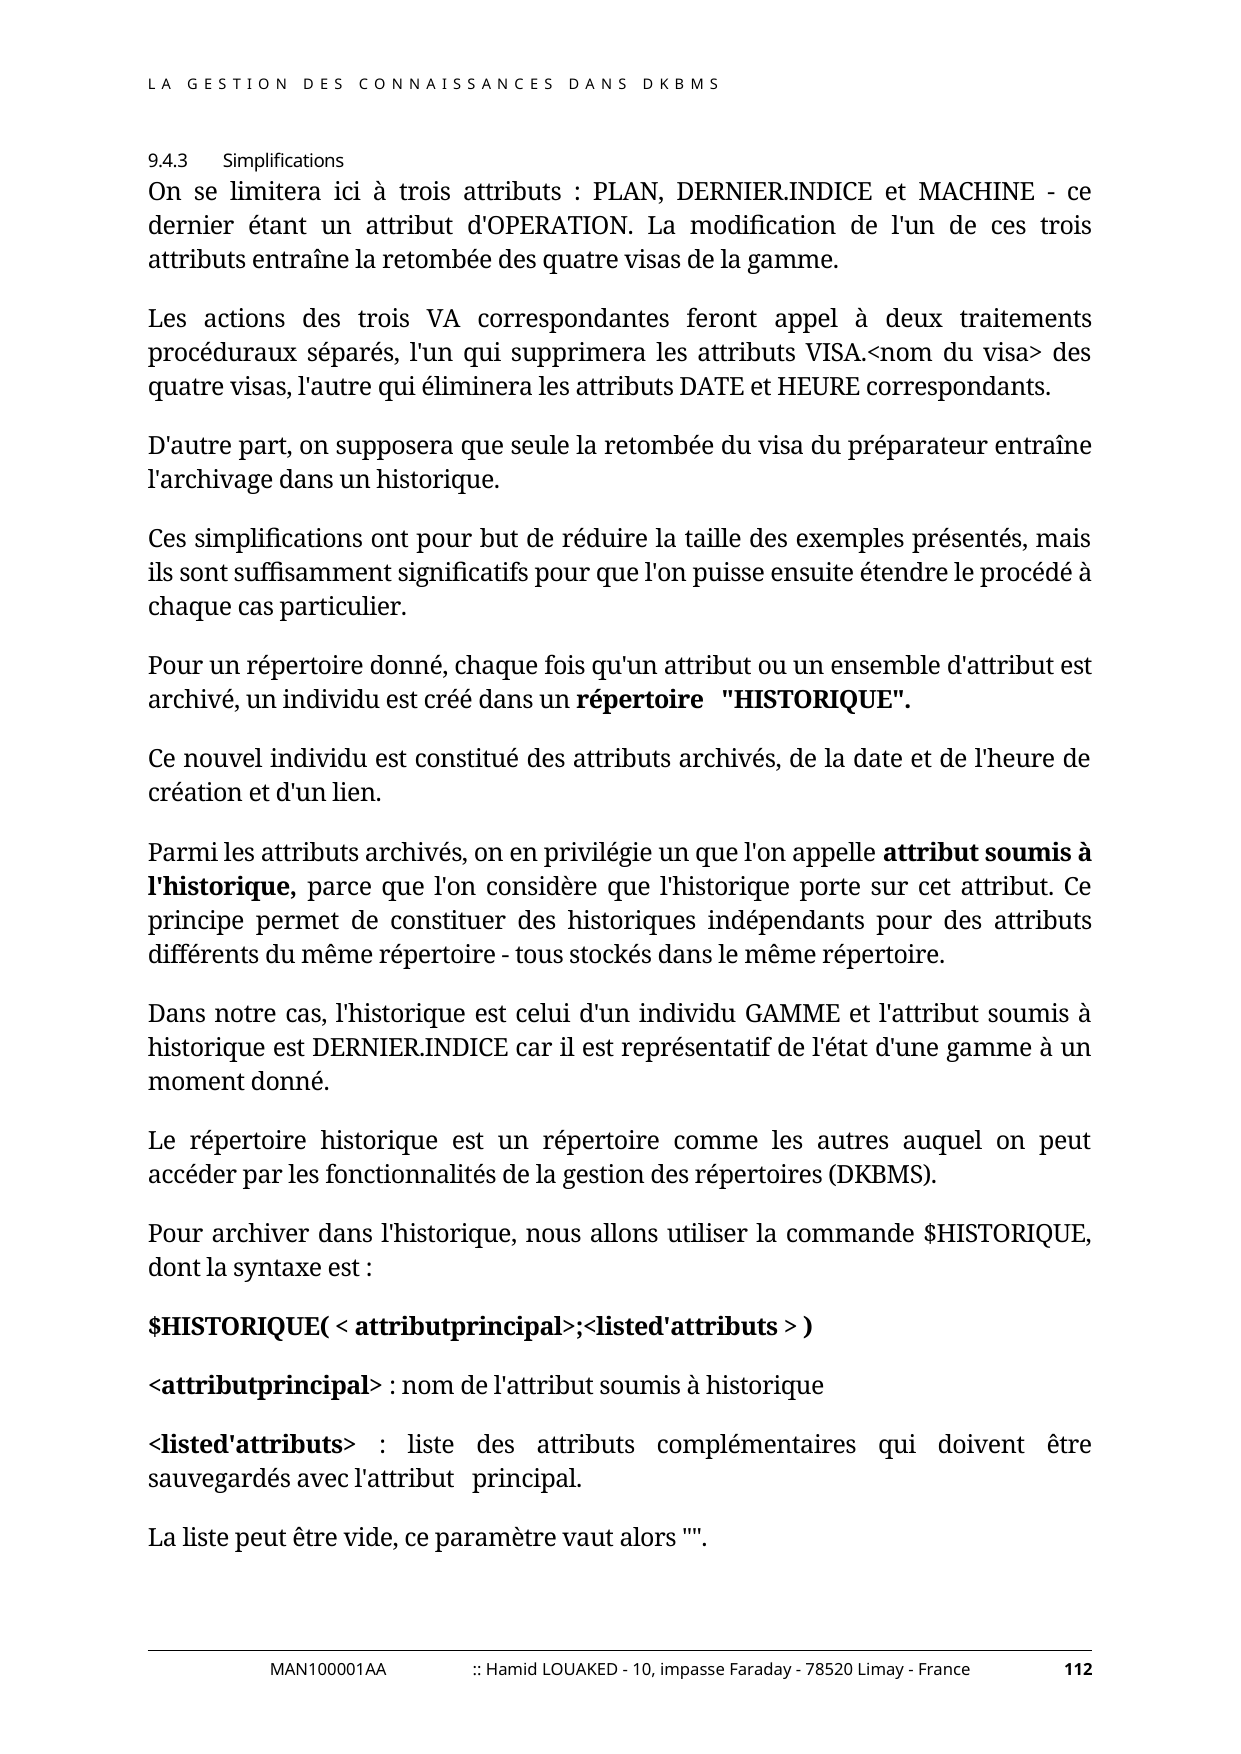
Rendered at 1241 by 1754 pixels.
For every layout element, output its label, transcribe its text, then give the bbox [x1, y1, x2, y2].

text D'autre part, on supposera que seule la retombée du visa du préparateur entraîne l'archivage dans un historique. [148, 428, 1092, 496]
text <attributprincipal> : nom de l'attribut soumis à historique [148, 1368, 1092, 1402]
text Dans notre cas, l'historique est celui d'un individu GAMME et l'attribut soumis à historique est DERNIER.INDICE car il est représentatif de l'état d'une gamme à un moment donné. [148, 995, 1092, 1098]
text Le répertoire historique est un répertoire comme les autres auquel on peut accéder par les fonctionnalités de la gestion des répertoires (DKBMS). [148, 1123, 1092, 1191]
text Ces simplifications ont pour but de réduire la taille des exemples présentés, mais ils sont suffisamment significatifs pour que l'on puisse ensuite étendre le procédé à chaque cas particulier. [148, 521, 1092, 623]
text La liste peut être vide, ce paramètre vaut alors "". [148, 1520, 1092, 1554]
text Ce nouvel individu est constitué des attributs archivés, de la date et de l'heure de création et d'un lien. [148, 741, 1092, 809]
text On se limitera ici à trois attributs : PLAN, DERNIER.INDICE et MACHINE - ce dernier étant un attribut d'OPERATION. La modification de l'un de ces trois attributs entraîne la retombée des quatre visas de la gamme. [148, 173, 1092, 275]
text Les actions des trois VA correspondantes feront appel à deux traitements procéduraux séparés, l'un qui supprimera les attributs VISA.<nom du visa> des quatre visas, l'autre qui éliminera les attributs DATE et HEURE correspondants. [148, 300, 1092, 403]
text <listed'attributs> : liste des attributs complémentaires qui doivent être sauvegardés avec l'attribut principal. [148, 1427, 1092, 1495]
text Parmi les attributs archivés, on en privilégie un que l'on appelle attribut soumis à l'historique, parce que l'on considère que l'historique porte sur cet attribut. Ce principe permet de constituer des historiques indépendants pour des attributs différents du même répertoire - tous stockés dans le même répertoire. [148, 834, 1092, 970]
subtitle Simplifications [148, 148, 1092, 173]
text $HISTORIQUE( < attributprincipal>;<listed'attributs > ) [148, 1309, 1092, 1343]
text Pour un répertoire donné, chaque fois qu'un attribut ou un ensemble d'attribut est archivé, un individu est créé dans un répertoire "HISTORIQUE". [148, 648, 1092, 716]
text Pour archiver dans l'historique, nous allons utiliser la commande $HISTORIQUE, dont la syntaxe est : [148, 1216, 1092, 1284]
